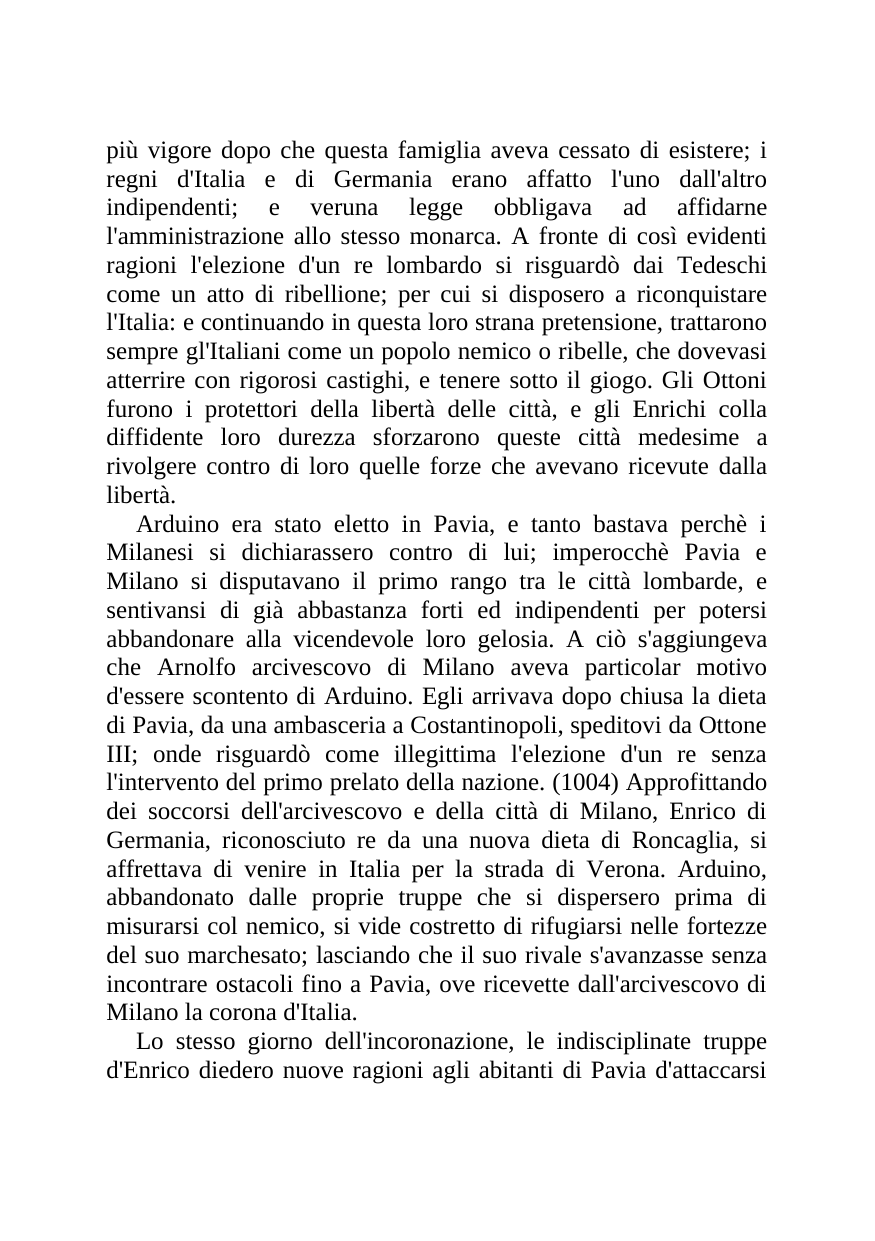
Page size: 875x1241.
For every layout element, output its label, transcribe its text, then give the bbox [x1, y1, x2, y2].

text Arduino era stato eletto in Pavia, e tanto bastava perchè i Milanesi si dichiarassero contro di lui; imperocchè Pavia e Milano si disputavano il primo rango tra le città lombarde, e sentivansi di già abbastanza forti ed indipendenti per potersi abbandonare alla vicendevole loro gelosia. A ciò s'aggiungeva che Arnolfo arcivescovo di Milano aveva particolar motivo d'essere scontento di Arduino. Egli arrivava dopo chiusa la dieta di Pavia, da una ambasceria a Costantinopoli, speditovi da Ottone III; onde risguardò come illegittima l'elezione d'un re senza l'intervento del primo prelato della nazione. (1004) Approfittando dei soccorsi dell'arcivescovo e della città di Milano, Enrico di Germania, riconosciuto re da una nuova dieta di Roncaglia, si affrettava di venire in Italia per la strada di Verona. Arduino, abbandonato dalle proprie truppe che si dispersero prima di misurarsi col nemico, si vide costretto di rifugiarsi nelle fortezze del suo marchesato; lasciando che il suo rivale s'avanzasse senza incontrare ostacoli fino a Pavia, ove ricevette dall'arcivescovo di Milano la corona d'Italia. [106, 509, 768, 1026]
text più vigore dopo che questa famiglia aveva cessato di esistere; i regni d'Italia e di Germania erano affatto l'uno dall'altro indipendenti; e veruna legge obbligava ad affidarne l'amministrazione allo stesso monarca. A fronte di così evidenti ragioni l'elezione d'un re lombardo si risguardò dai Tedeschi come un atto di ribellione; per cui si disposero a riconquistare l'Italia: e continuando in questa loro strana pretensione, trattarono sempre gl'Italiani come un popolo nemico o ribelle, che dovevasi atterrire con rigorosi castighi, e tenere sotto il giogo. Gli Ottoni furono i protettori della libertà delle città, e gli Enrichi colla diffidente loro durezza sforzarono queste città medesime a rivolgere contro di loro quelle forze che avevano ricevute dalla libertà. [106, 135, 768, 509]
text Lo stesso giorno dell'incoronazione, le indisciplinate truppe d'Enrico diedero nuove ragioni agli abitanti di Pavia d'attaccarsi [106, 1026, 768, 1084]
